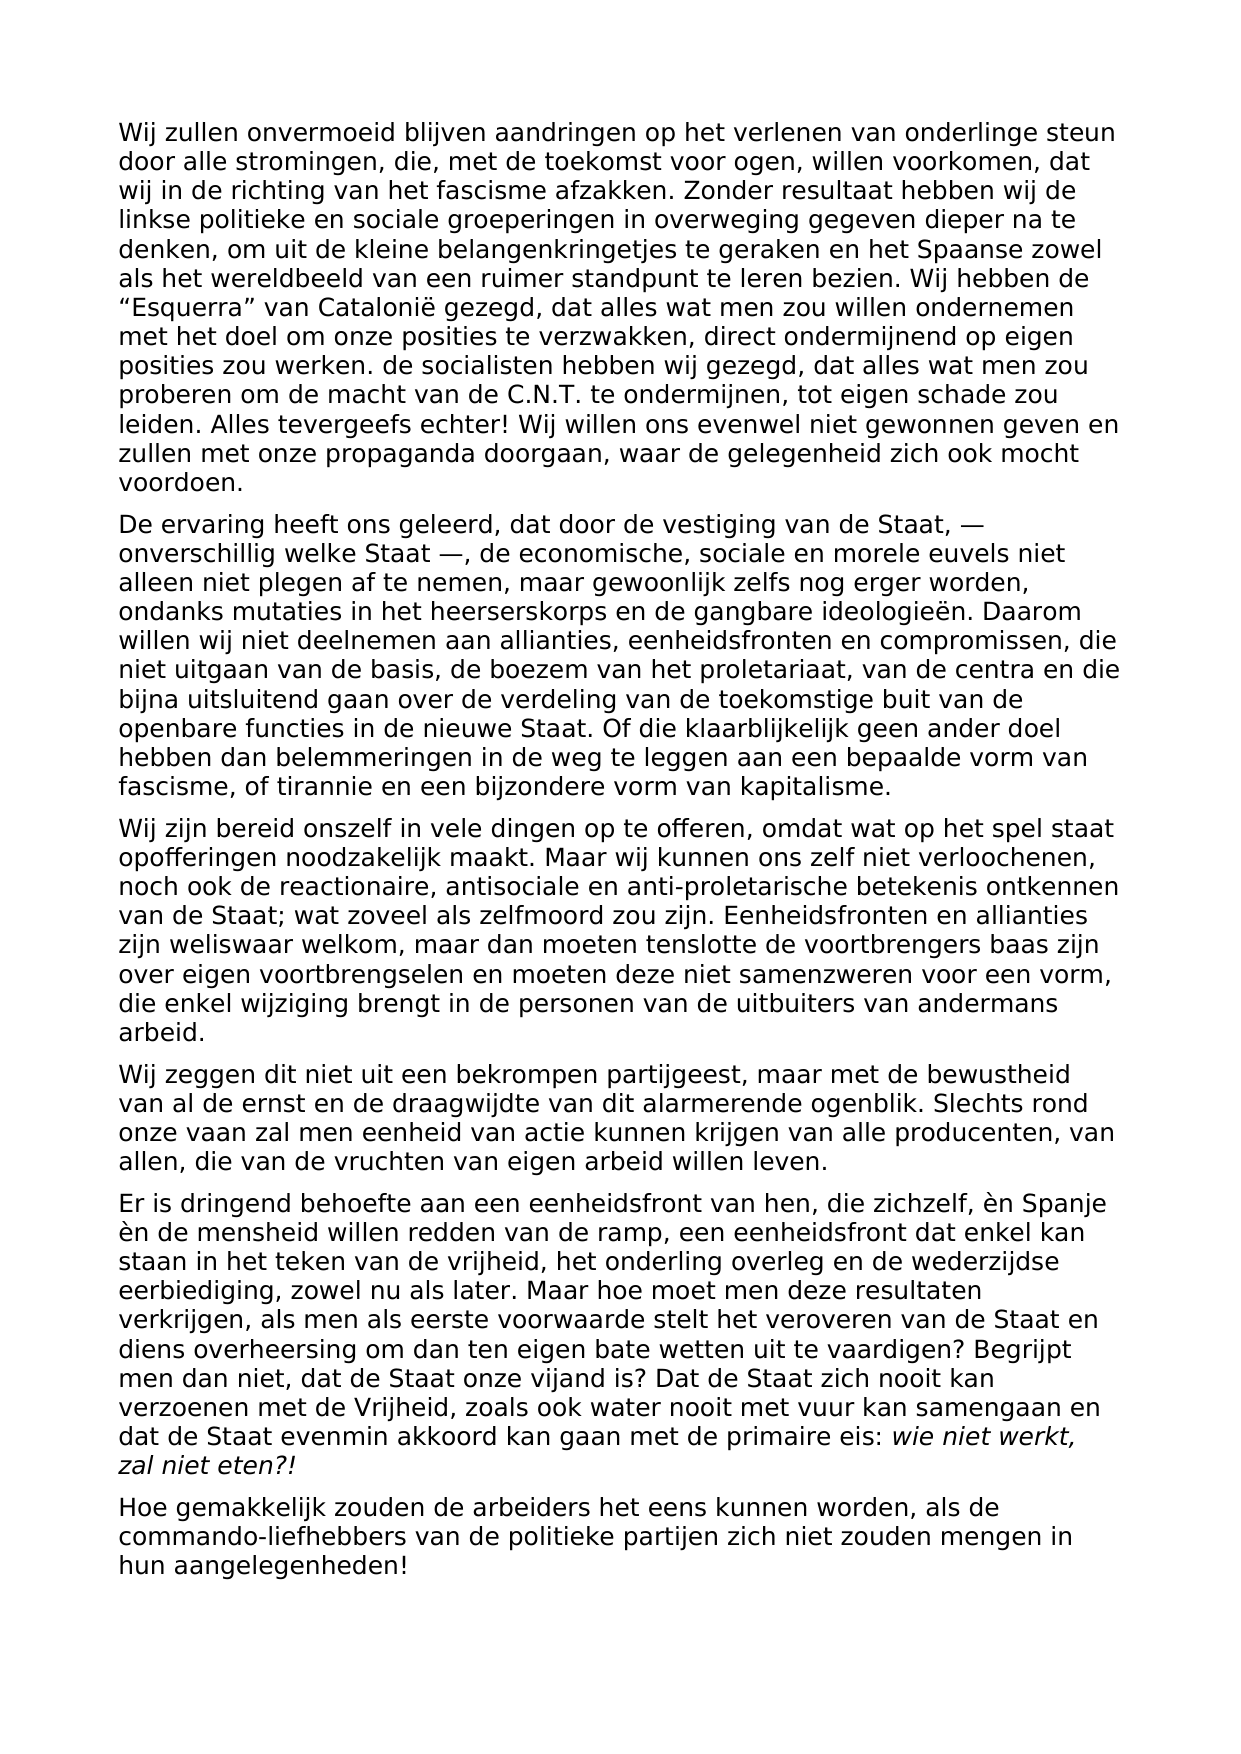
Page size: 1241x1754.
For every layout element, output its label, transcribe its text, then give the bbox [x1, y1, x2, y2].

text Wij zeggen dit niet uit een bekrompen partijgeest, maar met de bewustheid van al de ernst en de draagwijdte van dit alarmerende ogenblik. Slechts rond onze vaan zal men eenheid van actie kunnen krijgen van alle producenten, van allen, die van de vruchten van eigen arbeid willen leven. [118, 1060, 1122, 1176]
text De ervaring heeft ons geleerd, dat door de vestiging van de Staat, — onverschillig welke Staat —, de economische, sociale en morele euvels niet alleen niet plegen af te nemen, maar gewoonlijk zelfs nog erger worden, ondanks mutaties in het heerserskorps en de gangbare ideologieën. Daarom willen wij niet deelnemen aan allianties, eenheidsfronten en compromissen, die niet uitgaan van de basis, de boezem van het proletariaat, van de centra en die bijna uitsluitend gaan over de verdeling van de toekomstige buit van de openbare functies in de nieuwe Staat. Of die klaarblijkelijk geen ander doel hebben dan belemmeringen in de weg te leggen aan een bepaalde vorm van fascisme, of tirannie en een bijzondere vorm van kapitalisme. [118, 510, 1122, 801]
text Wij zullen onvermoeid blijven aandringen op het verlenen van onderlinge steun door alle stromingen, die, met de toekomst voor ogen, willen voorkomen, dat wij in de richting van het fascisme afzakken. Zonder resultaat hebben wij de linkse politieke en sociale groeperingen in overweging gegeven dieper na te denken, om uit de kleine belangenkringetjes te geraken en het Spaanse zowel als het wereldbeeld van een ruimer standpunt te leren bezien. Wij hebben de “Esquerra” van Catalonië gezegd, dat alles wat men zou willen ondernemen met het doel om onze posities te verzwakken, direct ondermijnend op eigen posities zou werken. de socialisten hebben wij gezegd, dat alles wat men zou proberen om de macht van de C.N.T. te ondermijnen, tot eigen schade zou leiden. Alles tevergeefs echter! Wij willen ons evenwel niet gewonnen geven en zullen met onze propaganda doorgaan, waar de gelegenheid zich ook mocht voordoen. [118, 118, 1122, 497]
text Hoe gemakkelijk zouden de arbeiders het eens kunnen worden, als de commando-liefhebbers van de politieke partijen zich niet zouden mengen in hun aangelegenheden! [118, 1493, 1122, 1581]
text Wij zijn bereid onszelf in vele dingen op te offeren, omdat wat op het spel staat opofferingen noodzakelijk maakt. Maar wij kunnen ons zelf niet verloochenen, noch ook de reactionaire, antisociale en anti-proletarische betekenis ontkennen van de Staat; wat zoveel als zelfmoord zou zijn. Eenheidsfronten en allianties zijn weliswaar welkom, maar dan moeten tenslotte de voortbrengers baas zijn over eigen voortbrengselen en moeten deze niet samenzweren voor een vorm, die enkel wijziging brengt in de personen van de uitbuiters van andermans arbeid. [118, 814, 1122, 1047]
text Er is dringend behoefte aan een eenheidsfront van hen, die zichzelf, èn Spanje èn de mensheid willen redden van de ramp, een eenheidsfront dat enkel kan staan in het teken van de vrijheid, het onderling overleg en de wederzijdse eerbiediging, zowel nu als later. Maar hoe moet men deze resultaten verkrijgen, als men als eerste voorwaarde stelt het veroveren van de Staat en diens overheersing om dan ten eigen bate wetten uit te vaardigen? Begrijpt men dan niet, dat de Staat onze vijand is? Dat de Staat zich nooit kan verzoenen met de Vrijheid, zoals ook water nooit met vuur kan samengaan en dat de Staat evenmin akkoord kan gaan met de primaire eis: wie niet werkt, zal niet eten?! [118, 1189, 1122, 1481]
